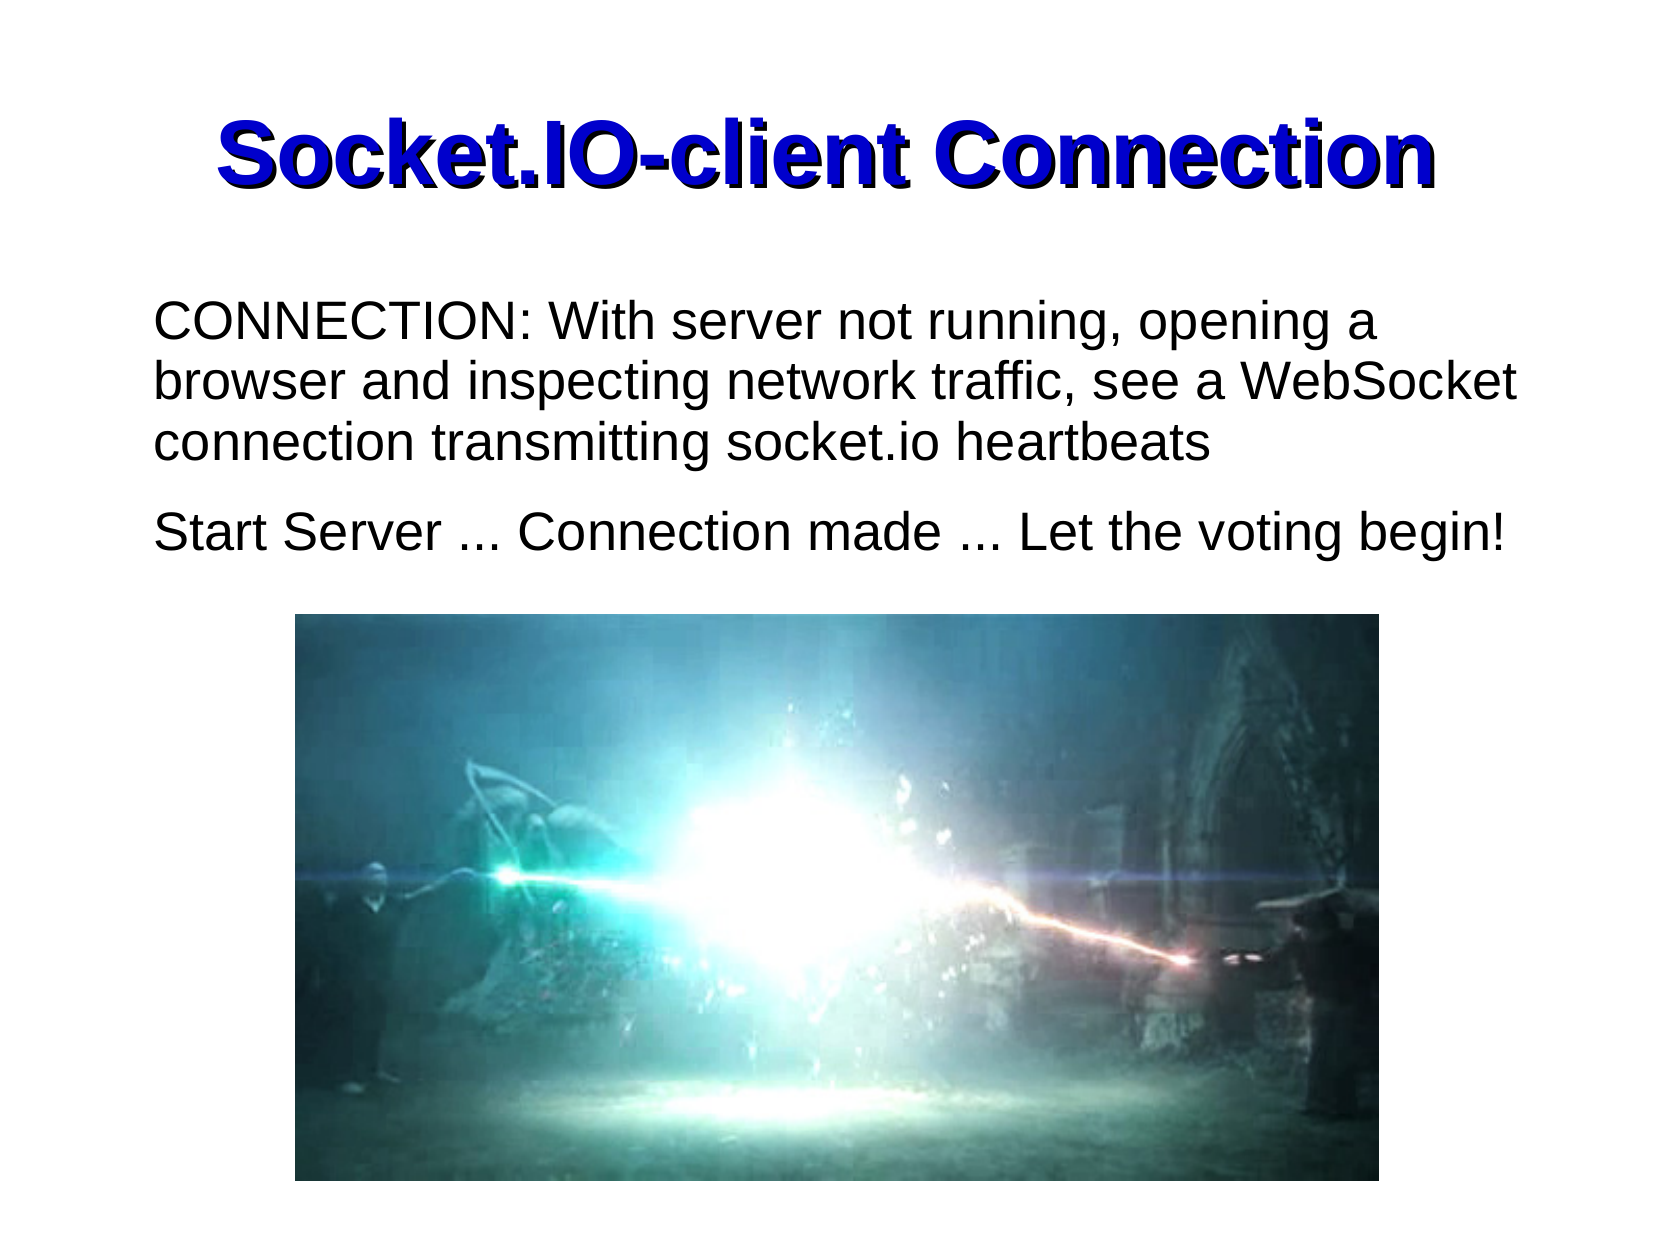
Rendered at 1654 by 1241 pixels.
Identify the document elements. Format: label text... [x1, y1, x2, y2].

title Socket.IO-client Connection [82, 49, 1571, 257]
list CONNECTION: With server not running, opening a browser and inspecting network traffic, see a WebSocket connection transmitting socket.io heartbeats Start Server ... Connection made ... Let the voting begin! [82, 290, 1571, 591]
picture [295, 614, 1379, 1181]
